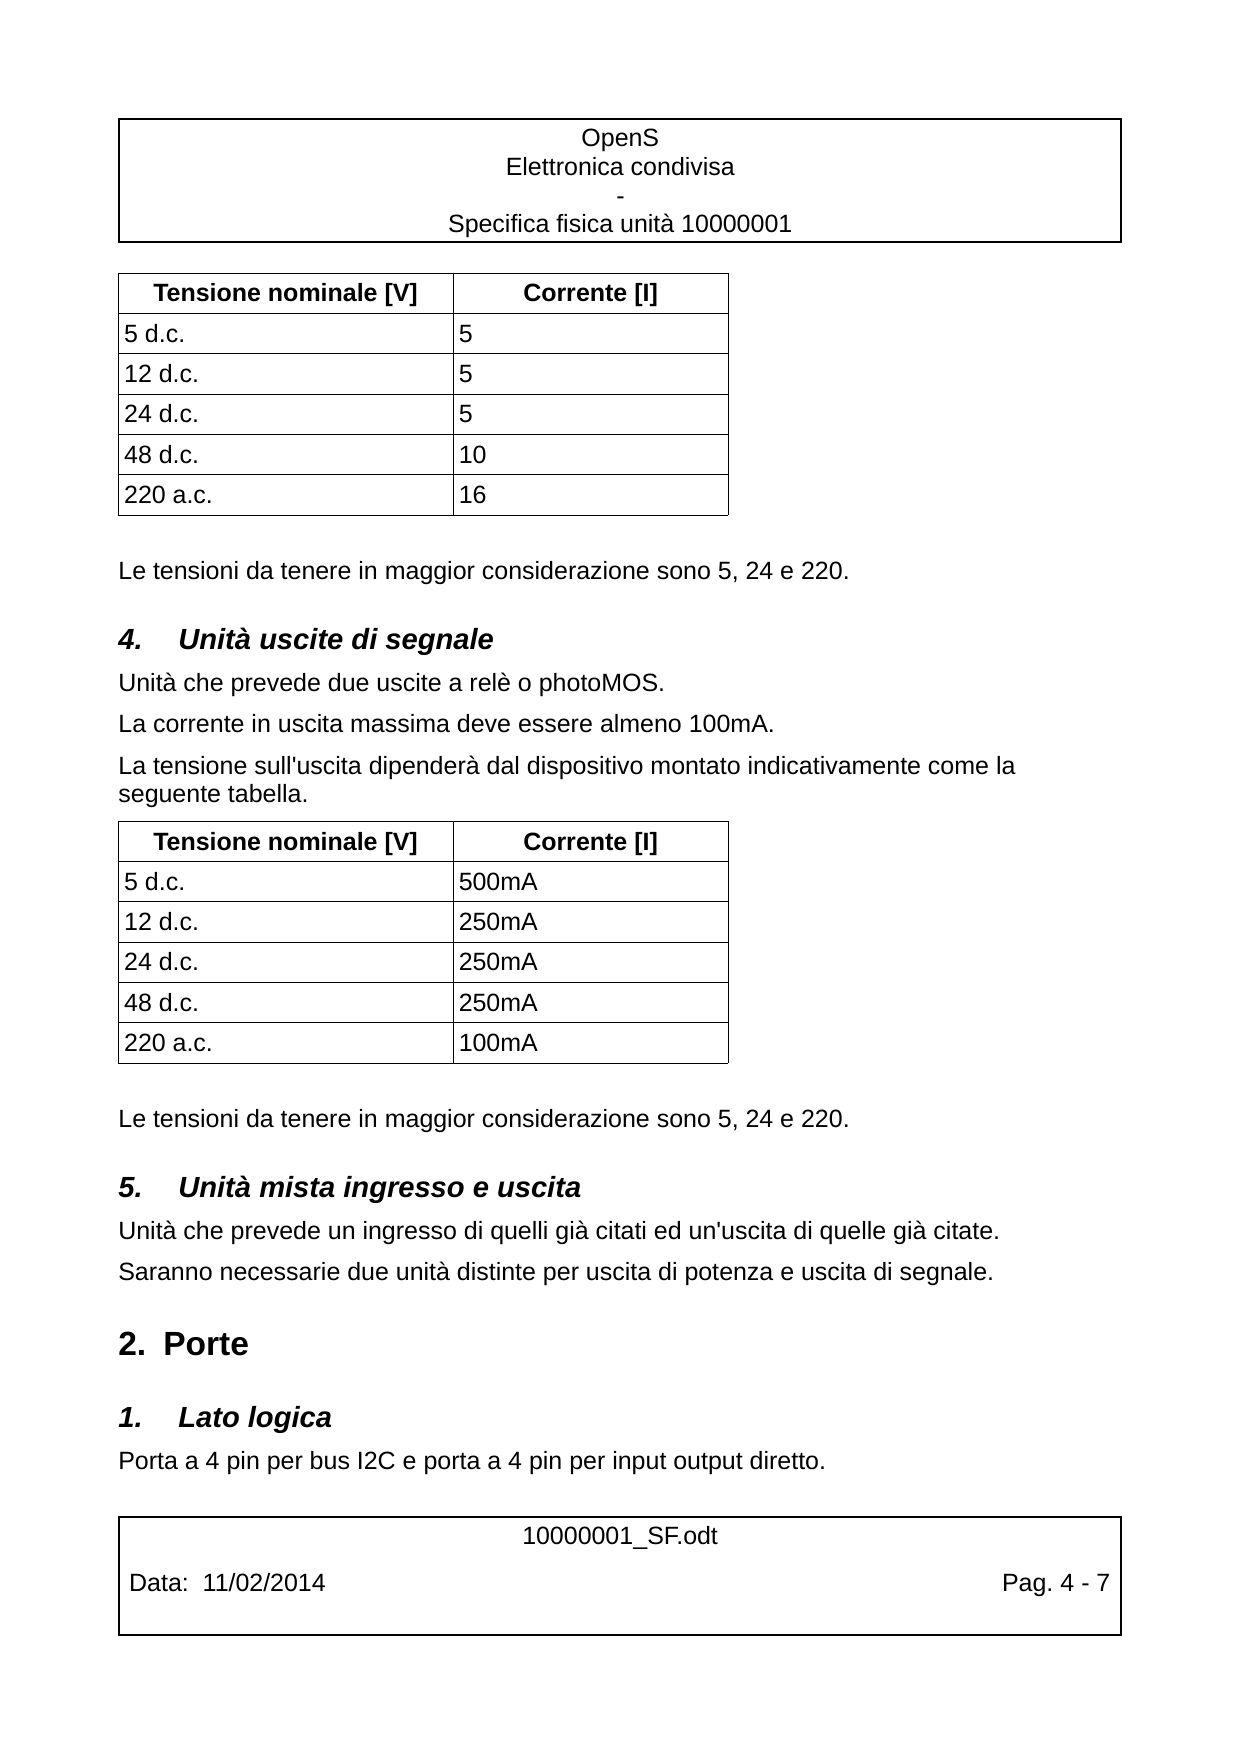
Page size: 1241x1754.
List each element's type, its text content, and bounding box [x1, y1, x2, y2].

table_cell 48 d.c. [119, 983, 453, 1022]
table_cell 24 d.c. [119, 943, 453, 982]
text La corrente in uscita massima deve essere almeno 100mA. [118, 709, 1122, 738]
table_cell 12 d.c. [119, 902, 453, 942]
text Le tensioni da tenere in maggior considerazione sono 5, 24 e 220. [118, 1104, 1122, 1133]
table_cell 16 [454, 475, 728, 514]
table_cell 12 d.c. [119, 354, 453, 393]
table_cell 100mA [454, 1023, 728, 1062]
table_cell 5 d.c. [119, 862, 453, 901]
table_cell 48 d.c. [119, 435, 453, 474]
table_cell 5 [454, 314, 728, 353]
subtitle Lato logica [118, 1400, 1122, 1433]
text Unità che prevede due uscite a relè o photoMOS. [118, 668, 1122, 697]
table_cell 5 [454, 354, 728, 393]
text La tensione sull'uscita dipenderà dal dispositivo montato indicativamente come la seguente tabella. [118, 751, 1122, 808]
text Unità che prevede un ingresso di quelli già citati ed un'uscita di quelle già citate. [118, 1216, 1122, 1245]
text Porta a 4 pin per bus I2C e porta a 4 pin per input output diretto. [118, 1446, 1122, 1474]
text Le tensioni da tenere in maggior considerazione sono 5, 24 e 220. [118, 556, 1122, 584]
table_cell 220 a.c. [119, 1023, 453, 1062]
table_header Corrente [I] [454, 274, 728, 313]
subtitle Unità mista ingresso e uscita [118, 1170, 1122, 1204]
table_cell 5 [454, 395, 728, 434]
subtitle Unità uscite di segnale [118, 622, 1122, 656]
subtitle Porte [118, 1324, 1122, 1362]
table_cell 24 d.c. [119, 395, 453, 434]
table_header Corrente [I] [454, 822, 728, 861]
table_cell 250mA [454, 983, 728, 1022]
table_cell 5 d.c. [119, 314, 453, 353]
table_cell 250mA [454, 902, 728, 942]
table_cell 500mA [454, 862, 728, 901]
table_header Tensione nominale [V] [119, 822, 453, 861]
text Saranno necessarie due unità distinte per uscita di potenza e uscita di segnale. [118, 1257, 1122, 1286]
table_cell 10 [454, 435, 728, 474]
table_header Tensione nominale [V] [119, 274, 453, 313]
table_cell 250mA [454, 943, 728, 982]
table_cell 220 a.c. [119, 475, 453, 514]
